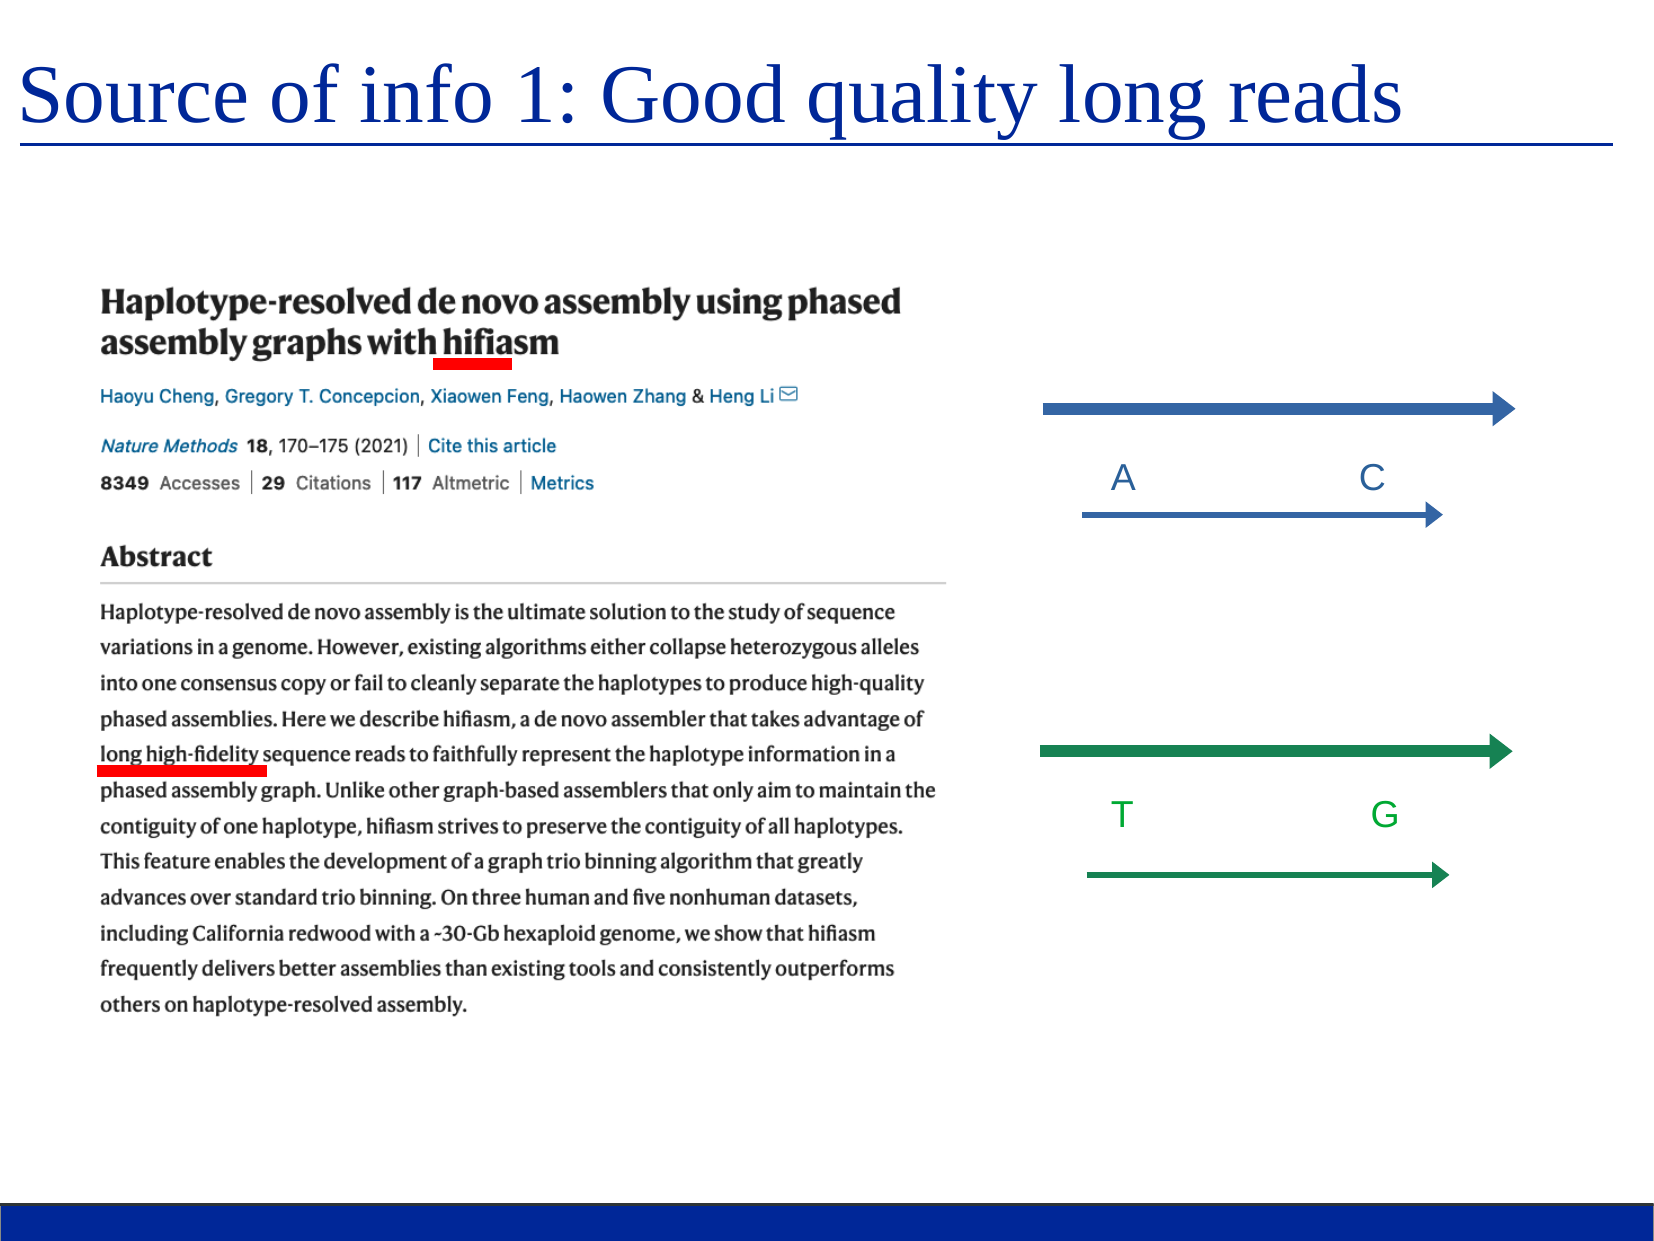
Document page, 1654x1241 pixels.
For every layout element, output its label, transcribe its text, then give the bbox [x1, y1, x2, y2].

text_box G [1355, 786, 1415, 843]
text_box C [1344, 449, 1401, 507]
picture [81, 273, 962, 1031]
text_box A [1096, 449, 1151, 507]
title Source of info 1: Good quality long reads [17, 0, 1589, 198]
text_box T [1096, 786, 1149, 843]
